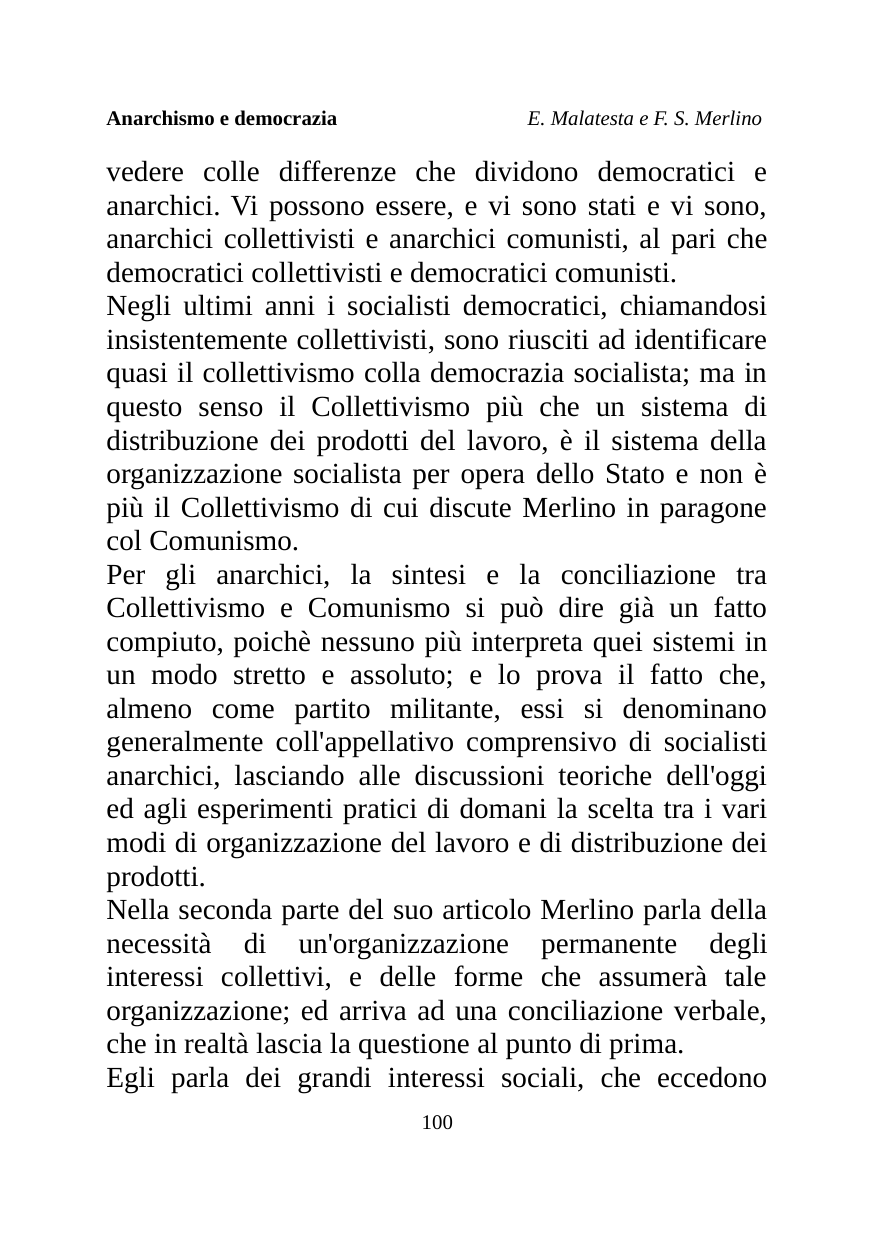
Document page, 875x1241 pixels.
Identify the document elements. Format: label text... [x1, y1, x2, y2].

text vedere colle differenze che dividono democratici e anarchici. Vi possono essere, e vi sono stati e vi sono, anarchici collettivisti e anarchici comunisti, al pari che democratici collettivisti e democratici comunisti. [106, 154, 768, 288]
text Egli parla dei grandi interessi sociali, che eccedono [106, 1060, 768, 1093]
text Nella seconda parte del suo articolo Merlino parla della necessità di un'organizzazione permanente degli interessi collettivi, e delle forme che assumerà tale organizzazione; ed arriva ad una conciliazione verbale, che in realtà lascia la questione al punto di prima. [106, 892, 768, 1060]
text Negli ultimi anni i socialisti democratici, chiamandosi insistentemente collettivisti, sono riusciti ad identificare quasi il collettivismo colla democrazia socialista; ma in questo senso il Collettivismo più che un sistema di distribuzione dei prodotti del lavoro, è il sistema della organizzazione socialista per opera dello Stato e non è più il Collettivismo di cui discute Merlino in paragone col Comunismo. [106, 288, 768, 557]
text Per gli anarchici, la sintesi e la conciliazione tra Collettivismo e Comunismo si può dire già un fatto compiuto, poichè nessuno più interpreta quei sistemi in un modo stretto e assoluto; e lo prova il fatto che, almeno come partito militante, essi si denominano generalmente coll'appellativo comprensivo di socialisti anarchici, lasciando alle discussioni teoriche dell'oggi ed agli esperimenti pratici di domani la scelta tra i vari modi di organizzazione del lavoro e di distribuzione dei prodotti. [106, 557, 768, 892]
